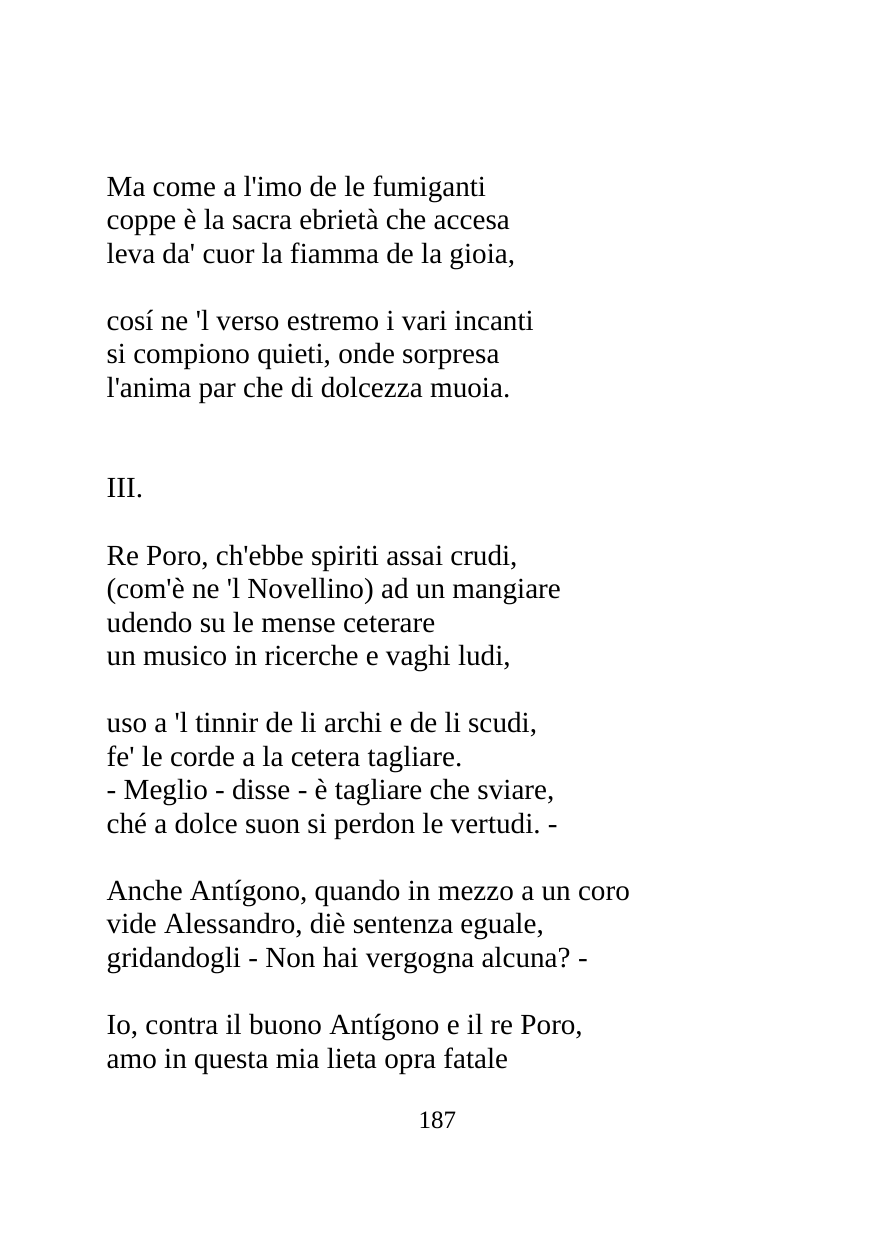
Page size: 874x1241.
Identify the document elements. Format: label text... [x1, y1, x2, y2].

text leva da' cuor la fiamma de la gioia, [106, 236, 768, 269]
text fe' le corde a la cetera tagliare. [106, 739, 768, 772]
text uso a 'l tinnir de li archi e de li scudi, [106, 705, 768, 739]
text (com'è ne 'l Novellino) ad un mangiare [106, 571, 768, 605]
text gridandogli - Non hai vergogna alcuna? - [106, 940, 768, 974]
text Io, contra il buono Antígono e il re Poro, [106, 1007, 768, 1041]
text coppe è la sacra ebrietà che accesa [106, 202, 768, 236]
text si compiono quieti, onde sorpresa [106, 336, 768, 370]
text III. [106, 471, 768, 504]
text cosí ne 'l verso estremo i vari incanti [106, 303, 768, 336]
text amo in questa mia lieta opra fatale [106, 1041, 768, 1074]
text l'anima par che di dolcezza muoia. [106, 370, 768, 403]
text vide Alessandro, diè sentenza eguale, [106, 907, 768, 940]
text udendo su le mense ceterare [106, 605, 768, 638]
text Ma come a l'imo de le fumiganti [106, 169, 768, 202]
text ché a dolce suon si perdon le vertudi. - [106, 806, 768, 839]
text un musico in ricerche e vaghi ludi, [106, 638, 768, 672]
text Re Poro, ch'ebbe spiriti assai crudi, [106, 538, 768, 571]
text - Meglio - disse - è tagliare che sviare, [106, 772, 768, 806]
text Anche Antígono, quando in mezzo a un coro [106, 873, 768, 907]
